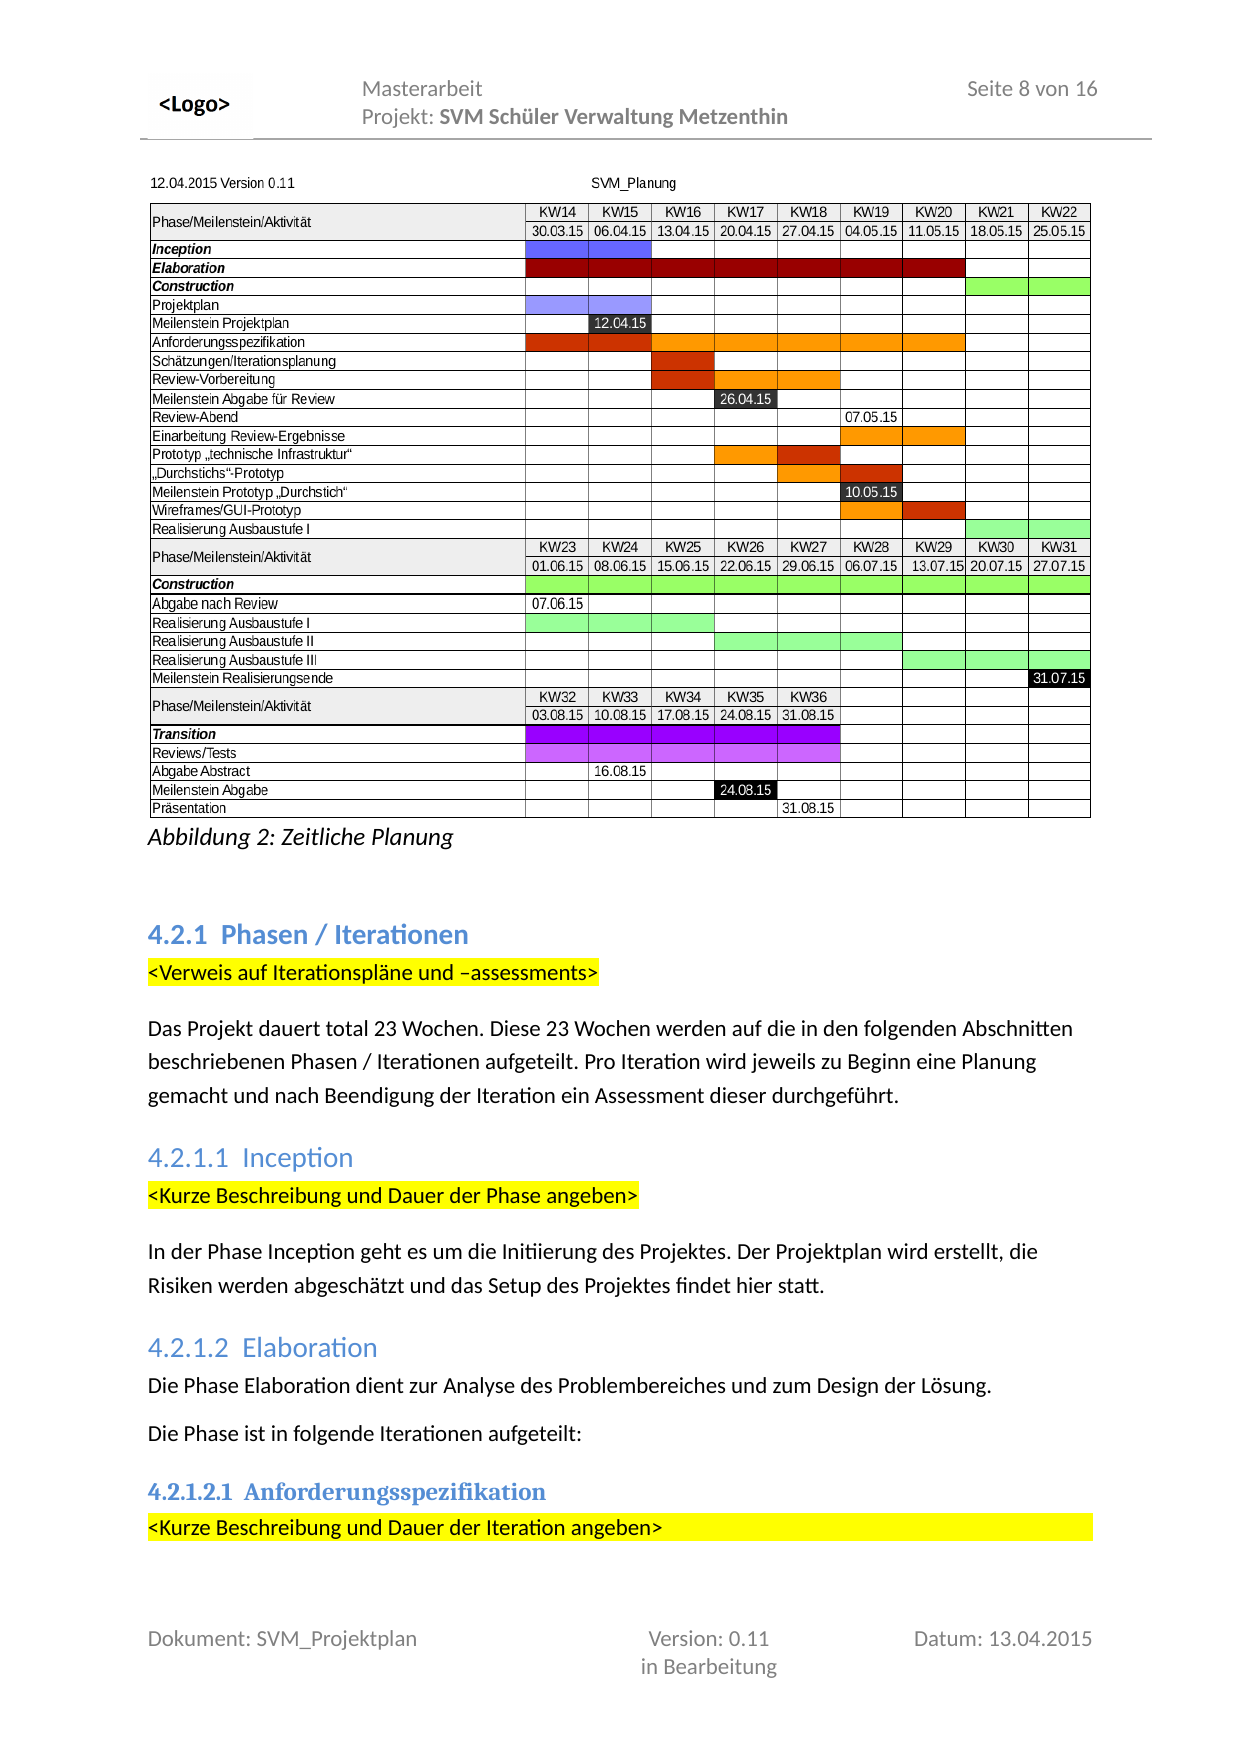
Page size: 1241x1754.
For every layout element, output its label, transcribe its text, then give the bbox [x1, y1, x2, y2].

text In der Phase Inception geht es um die Initiierung des Projektes. Der Projektplan wird erstellt, die Risiken werden abgeschätzt und das Setup des Projektes findet hier statt. [148, 1237, 1093, 1299]
subtitle Elaboration [148, 1329, 1093, 1365]
text <Kurze Beschreibung und Dauer der Phase angeben> [148, 1181, 1093, 1209]
text Abbildung 2: Zeitliche Planung [148, 822, 1093, 852]
subtitle Phasen / Iterationen [148, 916, 1093, 952]
picture [147, 73, 254, 139]
picture [147, 167, 1093, 822]
text Die Phase ist in folgende Iterationen aufgeteilt: [148, 1419, 1093, 1448]
text <Verweis auf Iterationspläne und –assessments> [148, 958, 1093, 986]
text Das Projekt dauert total 23 Wochen. Diese 23 Wochen werden auf die in den folgenden Abschnitten beschriebenen Phasen / Iterationen aufgeteilt. Pro Iteration wird jeweils zu Beginn eine Planung gemacht und nach Beendigung der Iteration ein Assessment dieser durchgeführt. [148, 1014, 1093, 1109]
subtitle Inception [148, 1139, 1093, 1175]
text Die Phase Elaboration dient zur Analyse des Problembereiches und zum Design der Lösung. [148, 1371, 1093, 1399]
subtitle Anforderungsspezifikation [148, 1478, 1093, 1507]
text <Kurze Beschreibung und Dauer der Iteration angeben> [148, 1513, 1093, 1541]
